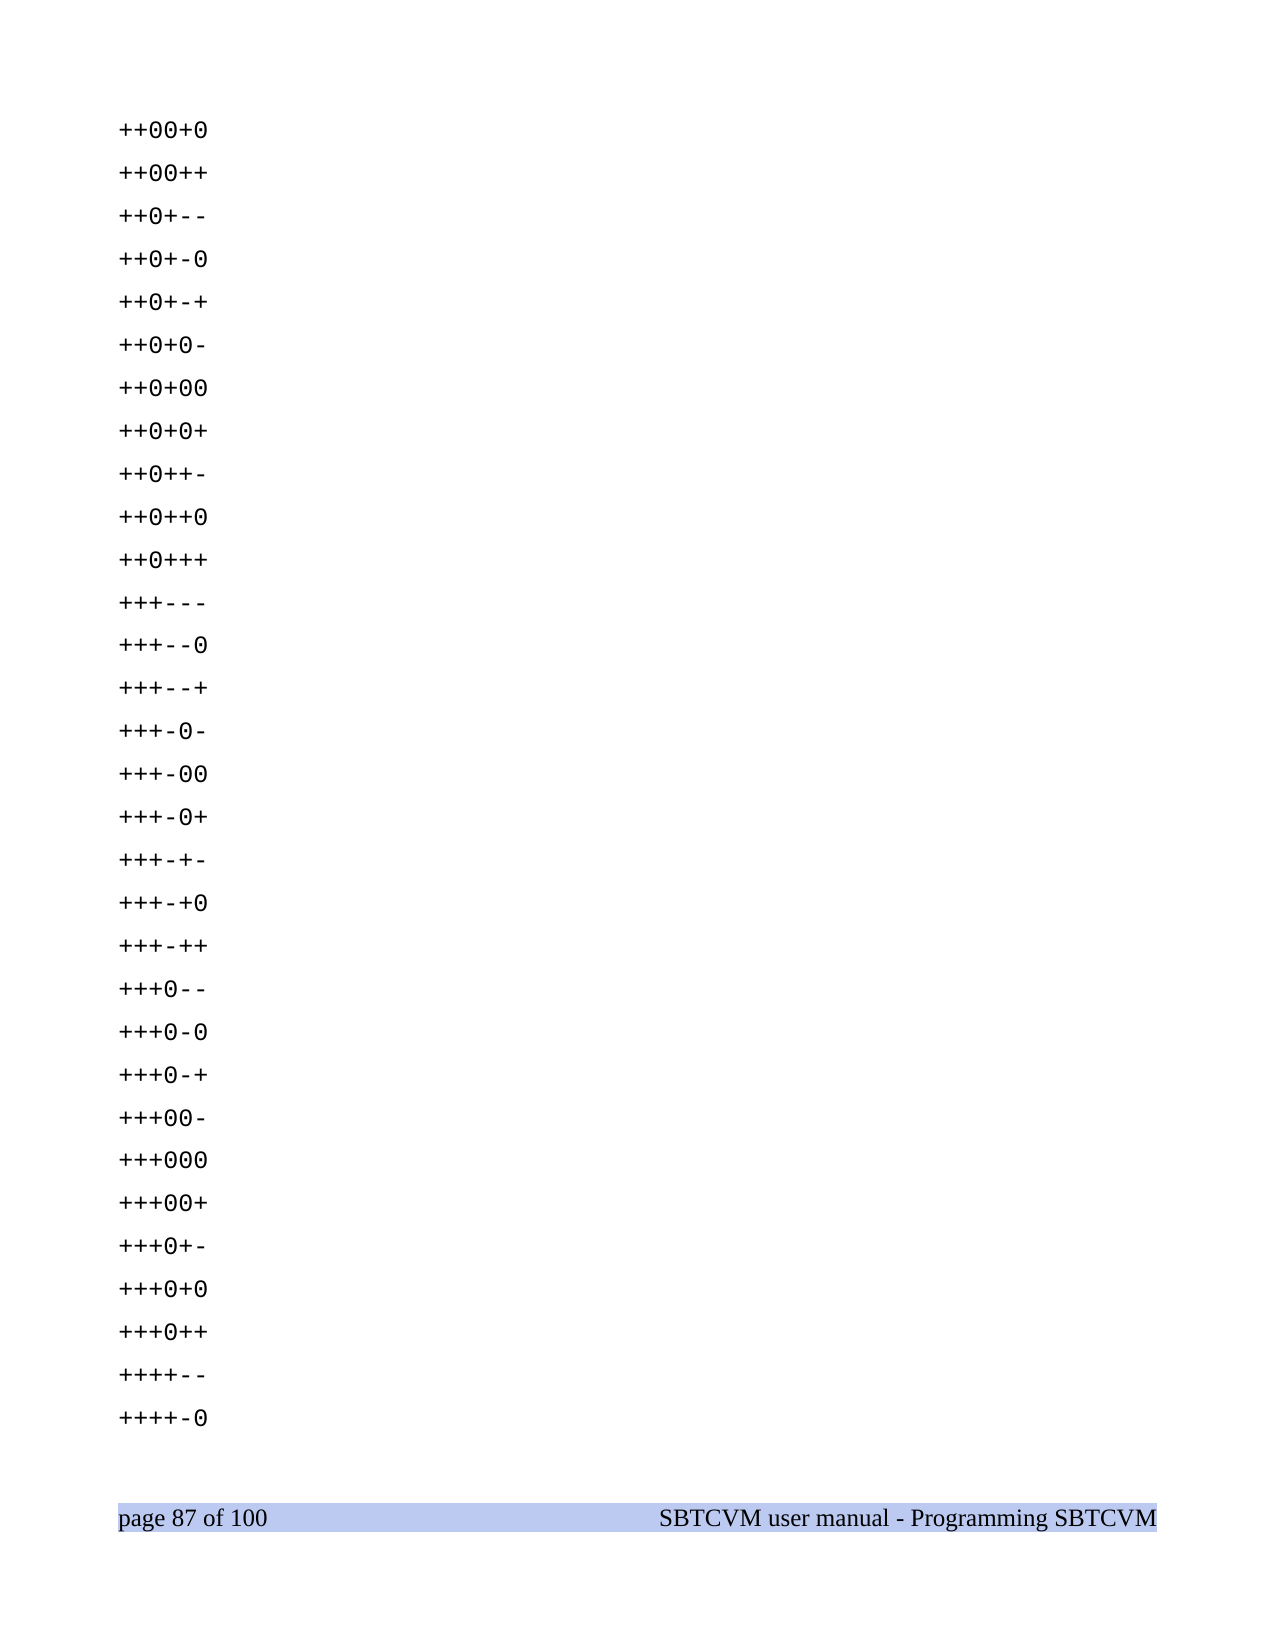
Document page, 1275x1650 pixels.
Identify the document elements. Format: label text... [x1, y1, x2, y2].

text ++00+0 [118, 118, 1157, 146]
text +++-++ [118, 933, 1157, 962]
text +++000 [118, 1148, 1157, 1176]
text +++00+ [118, 1191, 1157, 1219]
text ++0+++ [118, 547, 1157, 576]
text +++0+0 [118, 1277, 1157, 1305]
text +++-0- [118, 719, 1157, 747]
text ++++-0 [118, 1406, 1157, 1434]
text +++0-0 [118, 1019, 1157, 1048]
text ++0+00 [118, 376, 1157, 404]
text +++0-- [118, 976, 1157, 1005]
text ++00++ [118, 161, 1157, 189]
text ++0++0 [118, 504, 1157, 533]
text ++0+-- [118, 204, 1157, 232]
text +++--+ [118, 676, 1157, 704]
text +++-+- [118, 848, 1157, 876]
text +++-+0 [118, 891, 1157, 919]
text ++0++- [118, 461, 1157, 490]
text +++--- [118, 590, 1157, 618]
text +++--0 [118, 633, 1157, 661]
text ++0+-+ [118, 290, 1157, 318]
text ++0+0+ [118, 418, 1157, 447]
text ++0+-0 [118, 247, 1157, 275]
text +++0-+ [118, 1062, 1157, 1091]
text +++0++ [118, 1320, 1157, 1348]
text +++00- [118, 1105, 1157, 1133]
text +++-0+ [118, 805, 1157, 833]
text ++++-- [118, 1363, 1157, 1391]
text +++-00 [118, 762, 1157, 790]
text ++0+0- [118, 333, 1157, 361]
text +++0+- [118, 1234, 1157, 1262]
